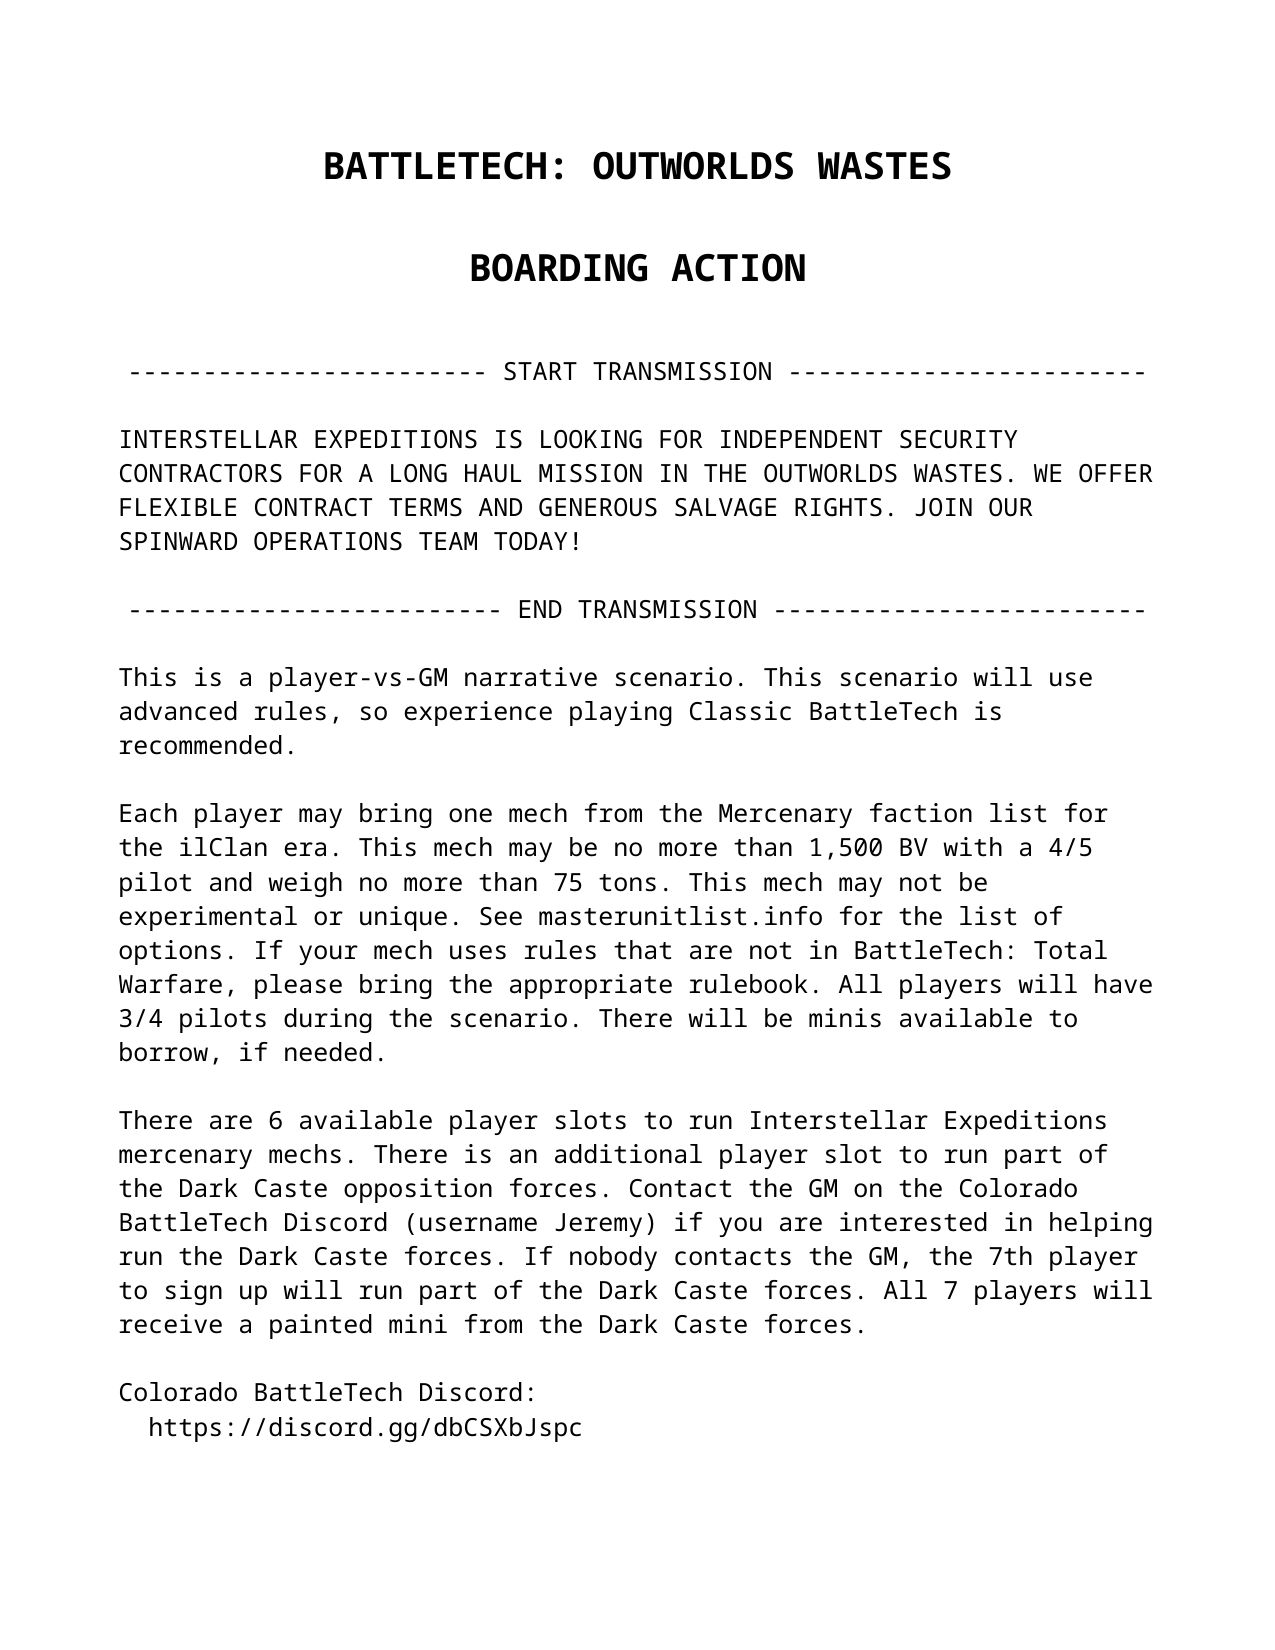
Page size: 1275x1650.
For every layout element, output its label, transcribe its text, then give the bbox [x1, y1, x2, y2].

text ------------------------ START TRANSMISSION ------------------------ [118, 353, 1157, 387]
text There are 6 available player slots to run Interstellar Expeditions mercenary mechs. There is an additional player slot to run part of the Dark Caste opposition forces. Contact the GM on the Colorado BattleTech Discord (username Jeremy) if you are interested in helping run the Dark Caste forces. If nobody contacts the GM, the 7th player to sign up will run part of the Dark Caste forces. All 7 players will receive a painted mini from the Dark Caste forces. [118, 1103, 1157, 1341]
text This is a player-vs-GM narrative scenario. This scenario will use advanced rules, so experience playing Classic BattleTech is recommended. [118, 660, 1157, 762]
text https://discord.gg/dbCSXbJspc [118, 1409, 1157, 1443]
text INTERSTELLAR EXPEDITIONS IS LOOKING FOR INDEPENDENT SECURITY CONTRACTORS FOR A LONG HAUL MISSION IN THE OUTWORLDS WASTES. WE OFFER FLEXIBLE CONTRACT TERMS AND GENEROUS SALVAGE RIGHTS. JOIN OUR SPINWARD OPERATIONS TEAM TODAY! [118, 387, 1157, 558]
text ------------------------- END TRANSMISSION ------------------------- [118, 558, 1157, 626]
subtitle BATTLETECH: OUTWORLDS WASTES BOARDING ACTION [118, 139, 1157, 292]
text Colorado BattleTech Discord: [118, 1375, 1157, 1409]
text Each player may bring one mech from the Mercenary faction list for the ilClan era. This mech may be no more than 1,500 BV with a 4/5 pilot and weigh no more than 75 tons. This mech may not be experimental or unique. See masterunitlist.info for the list of options. If your mech uses rules that are not in BattleTech: Total Warfare, please bring the appropriate rulebook. All players will have 3/4 pilots during the scenario. There will be minis available to borrow, if needed. [118, 796, 1157, 1068]
